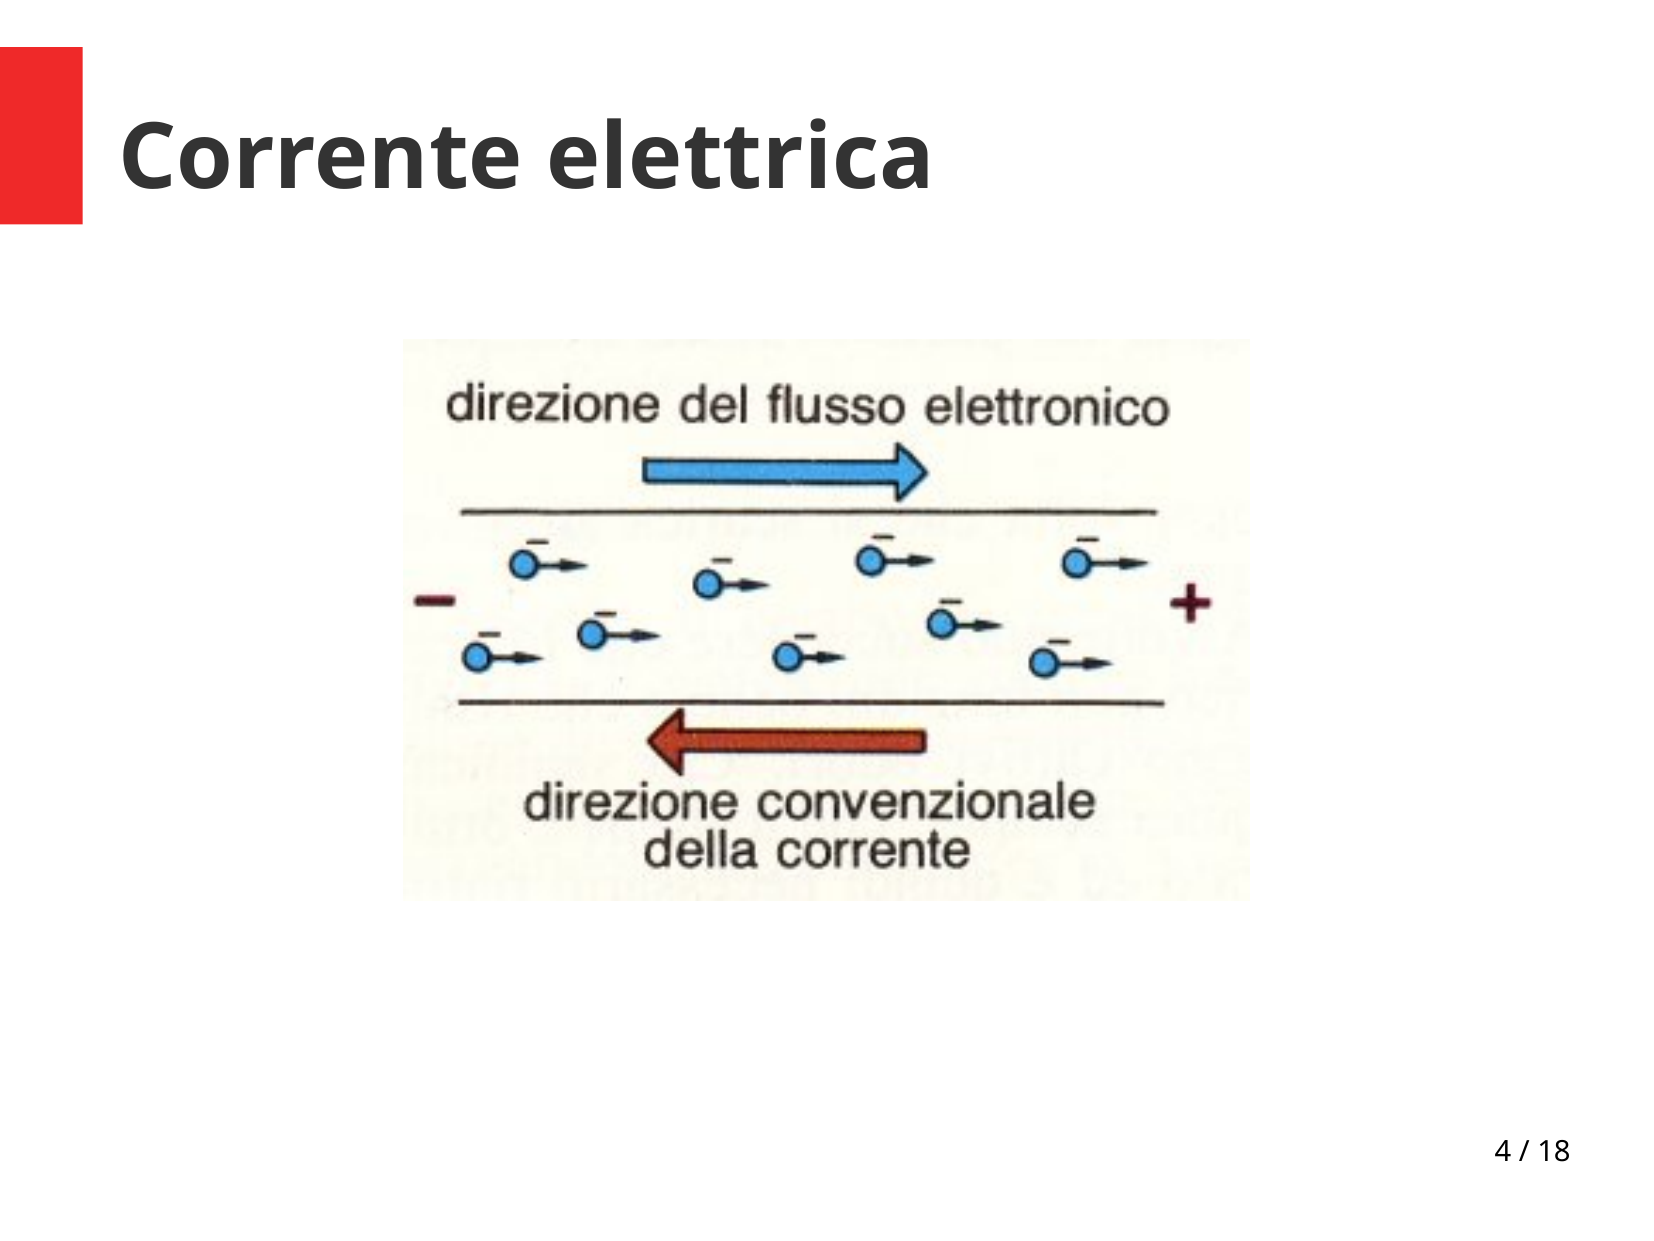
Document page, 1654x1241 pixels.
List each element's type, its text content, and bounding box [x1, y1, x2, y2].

title Corrente elettrica [118, 49, 1571, 257]
picture [403, 339, 1250, 901]
